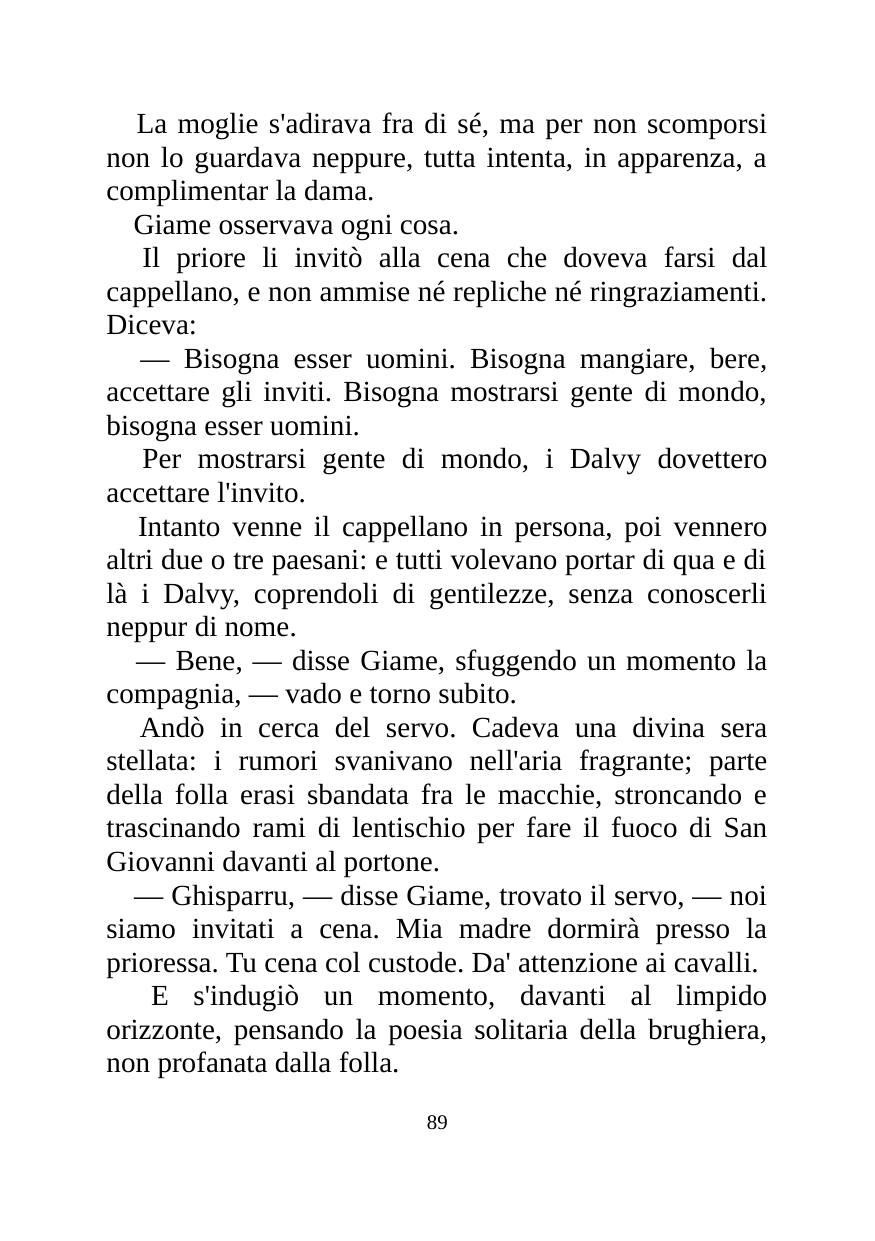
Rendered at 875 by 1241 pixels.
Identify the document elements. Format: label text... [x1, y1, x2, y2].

text — Ghisparru, — disse Giame, trovato il servo, — noi siamo invitati a cena. Mia madre dormirà presso la prioressa. Tu cena col custode. Da' attenzione ai cavalli. [106, 878, 768, 978]
text Per mostrarsi gente di mondo, i Dalvy dovettero accettare l'invito. [106, 442, 768, 509]
text E s'indugiò un momento, davanti al limpido orizzonte, pensando la poesia solitaria della brughiera, non profanata dalla folla. [106, 978, 768, 1079]
text — Bisogna esser uomini. Bisogna mangiare, bere, accettare gli inviti. Bisogna mostrarsi gente di mondo, bisogna esser uomini. [106, 341, 768, 442]
text Andò in cerca del servo. Cadeva una divina sera stellata: i rumori svanivano nell'aria fragrante; parte della folla erasi sbandata fra le macchie, stroncando e trascinando rami di lentischio per fare il fuoco di San Giovanni davanti al portone. [106, 710, 768, 878]
text Giame osservava ogni cosa. [106, 207, 768, 240]
text La moglie s'adirava fra di sé, ma per non scomporsi non lo guardava neppure, tutta intenta, in apparenza, a complimentar la dama. [106, 106, 768, 207]
text Intanto venne il cappellano in persona, poi vennero altri due o tre paesani: e tutti volevano portar di qua e di là i Dalvy, coprendoli di gentilezze, senza conoscerli neppur di nome. [106, 509, 768, 643]
text Il priore li invitò alla cena che doveva farsi dal cappellano, e non ammise né repliche né ringraziamenti. Diceva: [106, 240, 768, 341]
text — Bene, — disse Giame, sfuggendo un momento la compagnia, — vado e torno subito. [106, 643, 768, 710]
